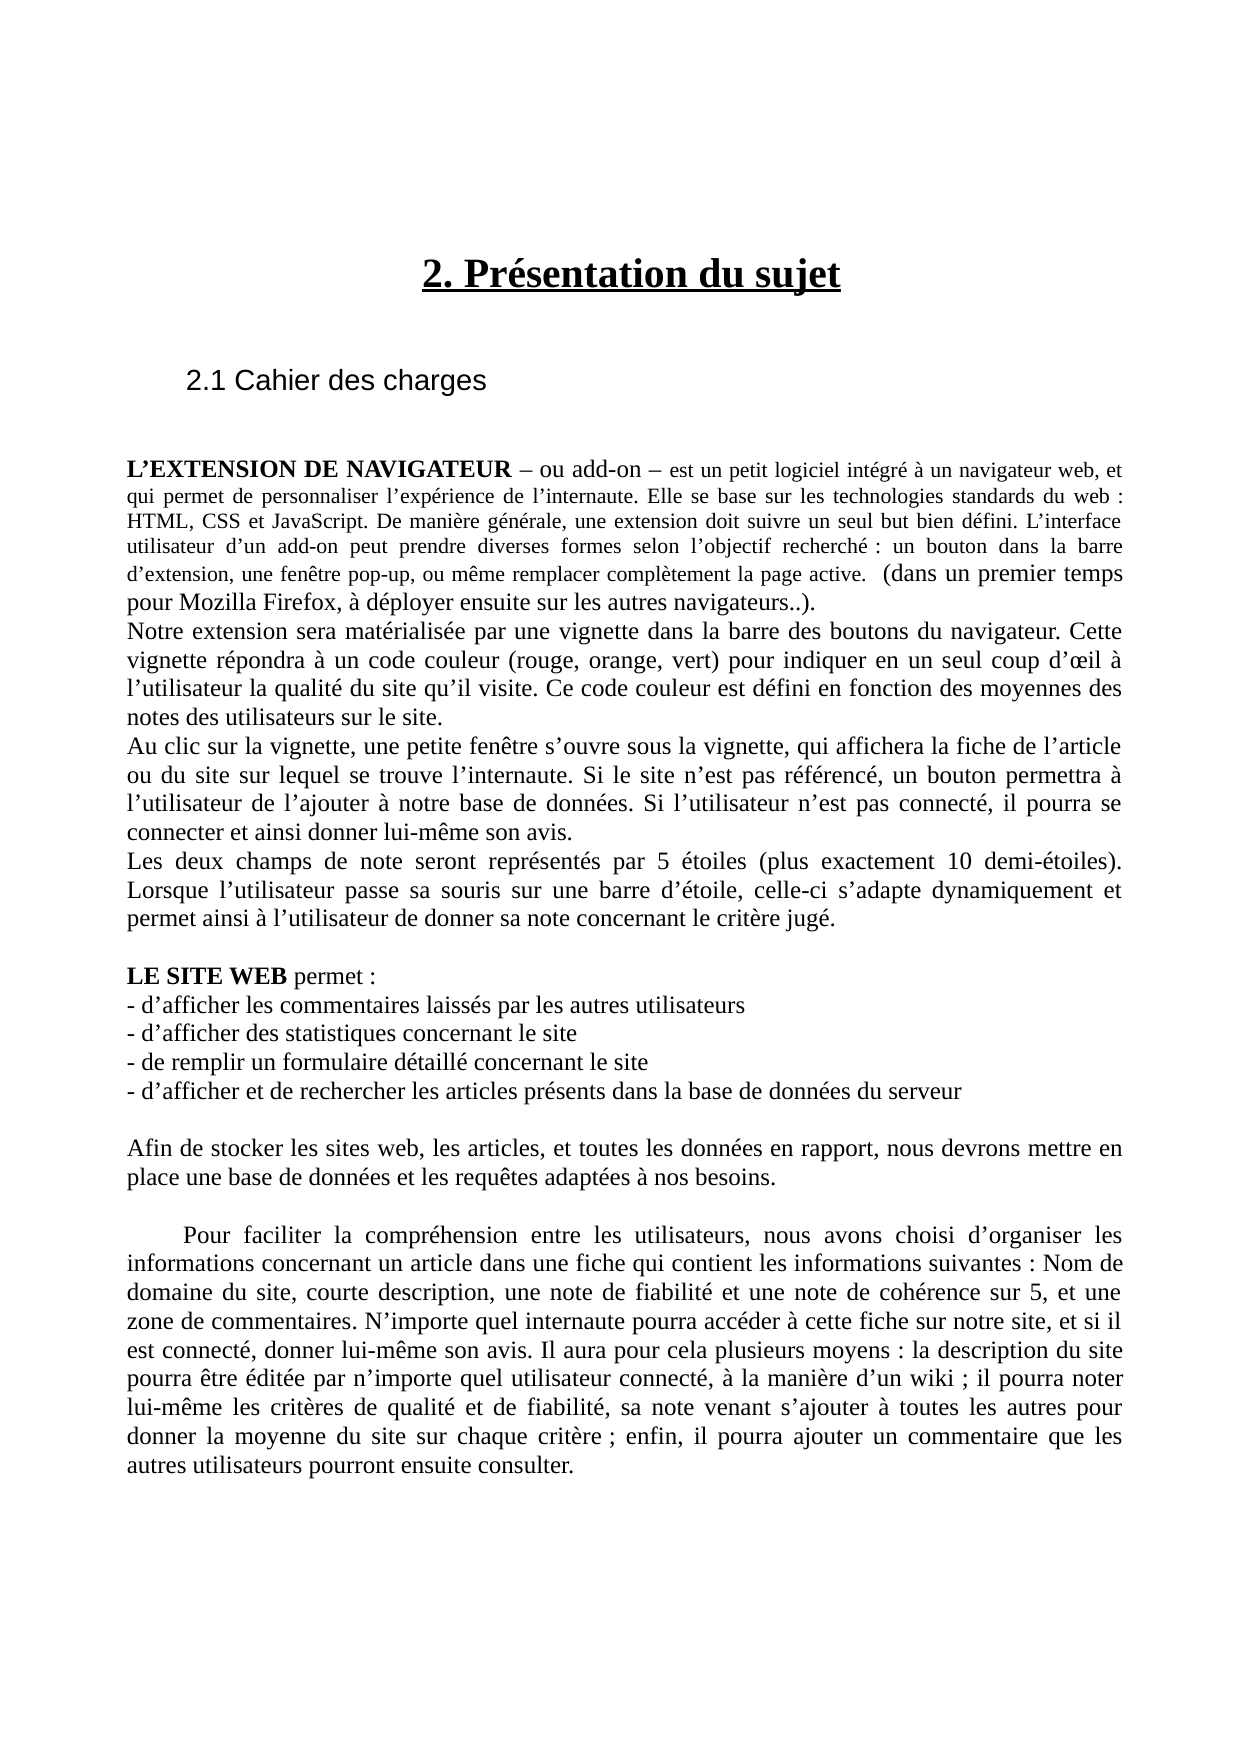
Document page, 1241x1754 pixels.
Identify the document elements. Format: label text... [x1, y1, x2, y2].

text Afin de stocker les sites web, les articles, et toutes les données en rapport, nous devrons mettre en place une base de données et les requêtes adaptées à nos besoins. [127, 1133, 1123, 1191]
text - d’afficher les commentaires laissés par les autres utilisateurs [127, 990, 1123, 1018]
text - d’afficher et de rechercher les articles présents dans la base de données du serveur [127, 1076, 1123, 1105]
text Les deux champs de note seront représentés par 5 étoiles (plus exactement 10 demi-étoiles). Lorsque l’utilisateur passe sa souris sur une barre d’étoile, celle-ci s’adapte dynamiquement et permet ainsi à l’utilisateur de donner sa note concernant le critère jugé. [127, 846, 1123, 932]
text Au clic sur la vignette, une petite fenêtre s’ouvre sous la vignette, qui affichera la fiche de l’article ou du site sur lequel se trouve l’internaute. Si le site n’est pas référencé, un bouton permettra à l’utilisateur de l’ajouter à notre base de données. Si l’utilisateur n’est pas connecté, il pourra se connecter et ainsi donner lui-même son avis. [127, 731, 1123, 846]
subtitle 2.1 Cahier des charges [186, 363, 1123, 397]
text - de remplir un formulaire détaillé concernant le site [127, 1047, 1123, 1076]
text L’EXTENSION DE NAVIGATEUR – ou add-on – est un petit logiciel intégré à un navigateur web, et qui permet de personnaliser l’expérience de l’internaute. Elle se base sur les technologies standards du web : HTML, CSS et JavaScript. De manière générale, une extension doit suivre un seul but bien défini. L’interface utilisateur d’un add-on peut prendre diverses formes selon l’objectif recherché : un bouton dans la barre d’extension, une fenêtre pop-up, ou même remplacer complètement la page active. (dans un premier temps pour Mozilla Firefox, à déployer ensuite sur les autres navigateurs..). [127, 454, 1123, 616]
text - d’afficher des statistiques concernant le site [127, 1018, 1123, 1047]
subtitle 2. Présentation du sujet [422, 248, 1123, 296]
text LE SITE WEB permet : [127, 961, 1123, 990]
text Notre extension sera matérialisée par une vignette dans la barre des boutons du navigateur. Cette vignette répondra à un code couleur (rouge, orange, vert) pour indiquer en un seul coup d’œil à l’utilisateur la qualité du site qu’il visite. Ce code couleur est défini en fonction des moyennes des notes des utilisateurs sur le site. [127, 616, 1123, 731]
text Pour faciliter la compréhension entre les utilisateurs, nous avons choisi d’organiser les informations concernant un article dans une fiche qui contient les informations suivantes : Nom de domaine du site, courte description, une note de fiabilité et une note de cohérence sur 5, et une zone de commentaires. N’importe quel internaute pourra accéder à cette fiche sur notre site, et si il est connecté, donner lui-même son avis. Il aura pour cela plusieurs moyens : la description du site pourra être éditée par n’importe quel utilisateur connecté, à la manière d’un wiki ; il pourra noter lui-même les critères de qualité et de fiabilité, sa note venant s’ajouter à toutes les autres pour donner la moyenne du site sur chaque critère ; enfin, il pourra ajouter un commentaire que les autres utilisateurs pourront ensuite consulter. [127, 1220, 1123, 1478]
